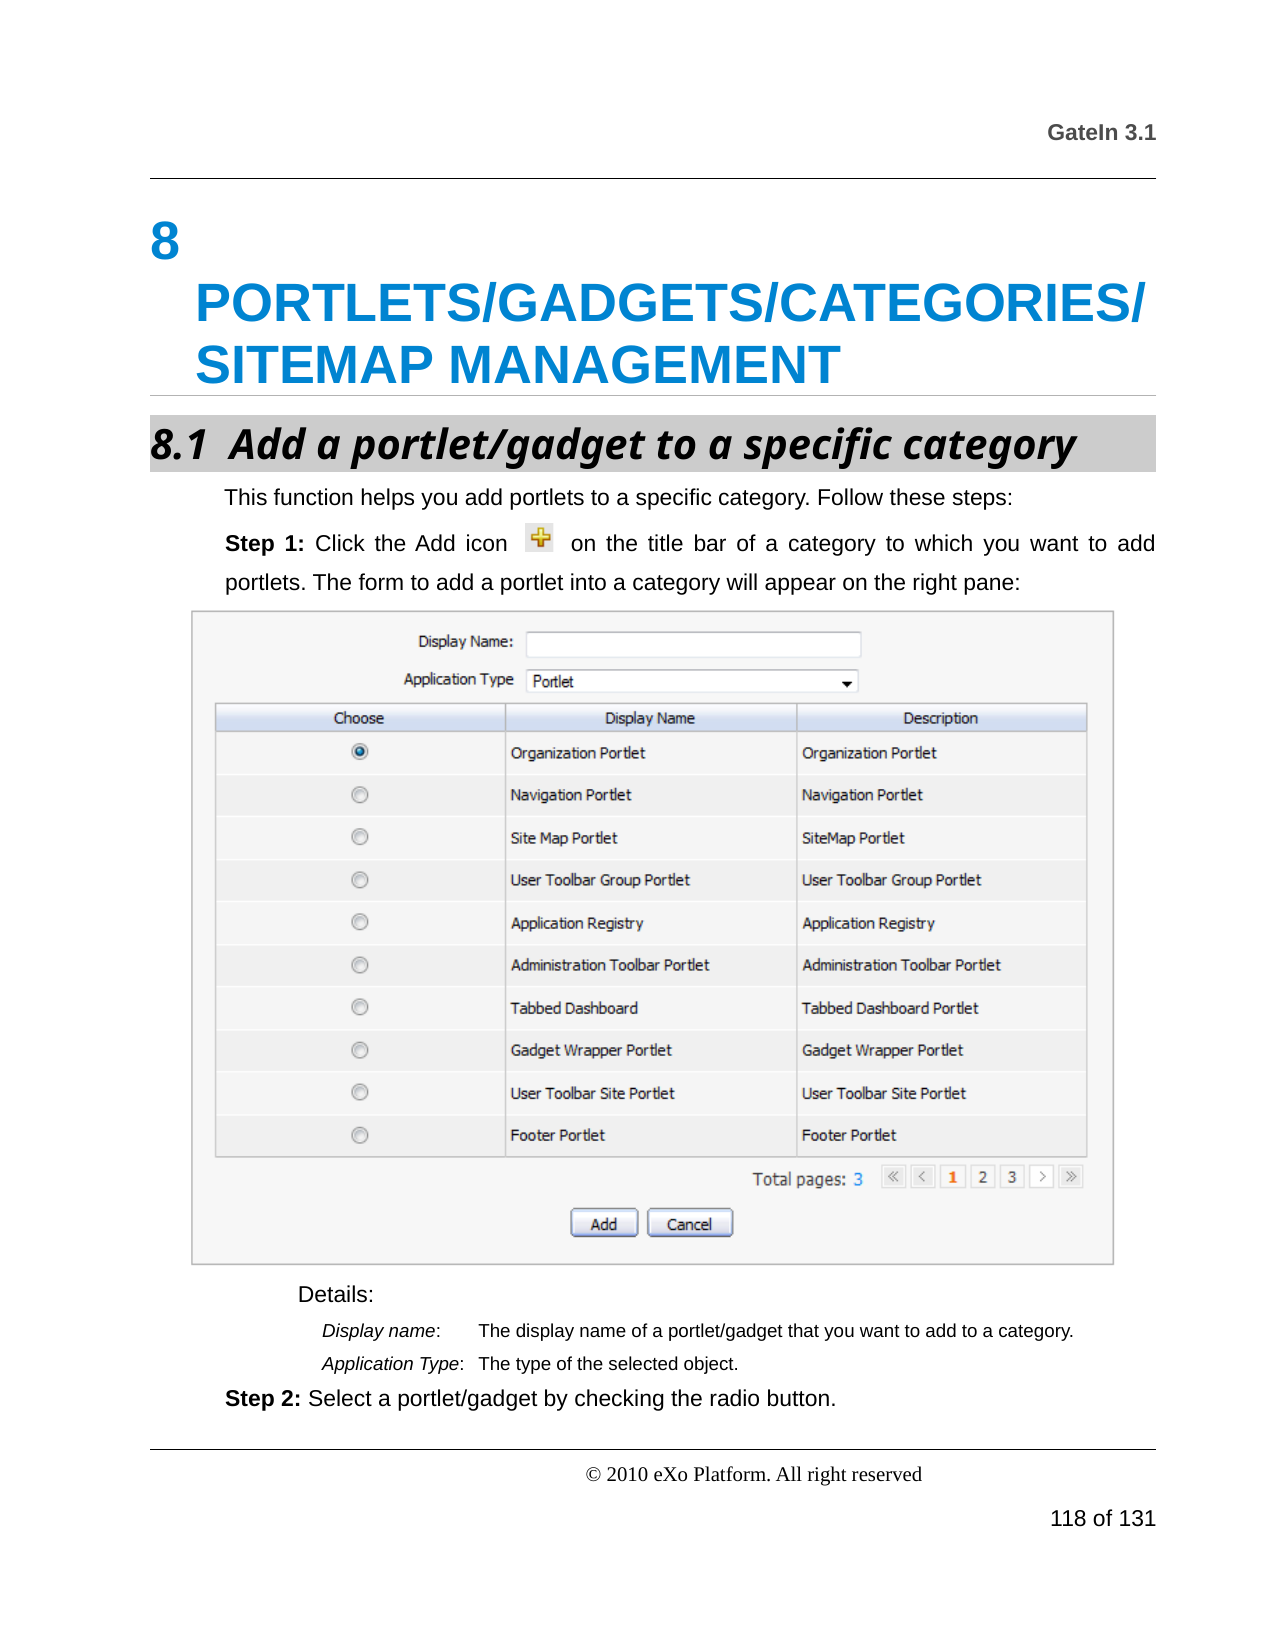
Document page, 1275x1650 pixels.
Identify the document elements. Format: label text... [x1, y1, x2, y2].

text Application Type: The type of the selected object. [322, 1352, 1156, 1374]
picture [525, 523, 554, 552]
text Display name: The display name of a portlet/gadget that you want to add to a category. [322, 1320, 1156, 1342]
list Step 2: Select a portlet/gadget by checking the radio button. [187, 1384, 1156, 1411]
subtitle Add a portlet/gadget to a specific category [150, 415, 1156, 472]
picture [190, 608, 1117, 1268]
subtitle Portlets/Gadgets/categories/sitemap management [150, 208, 1156, 395]
list Step 1: Click the Add icon on the title bar of a category to which you want to add portlets. The form to add a portlet into a category will appear on the right pane: [187, 523, 1156, 596]
text Details: [298, 1268, 1156, 1307]
text This function helps you add portlets to a specific category. Follow these steps: [224, 484, 1156, 510]
